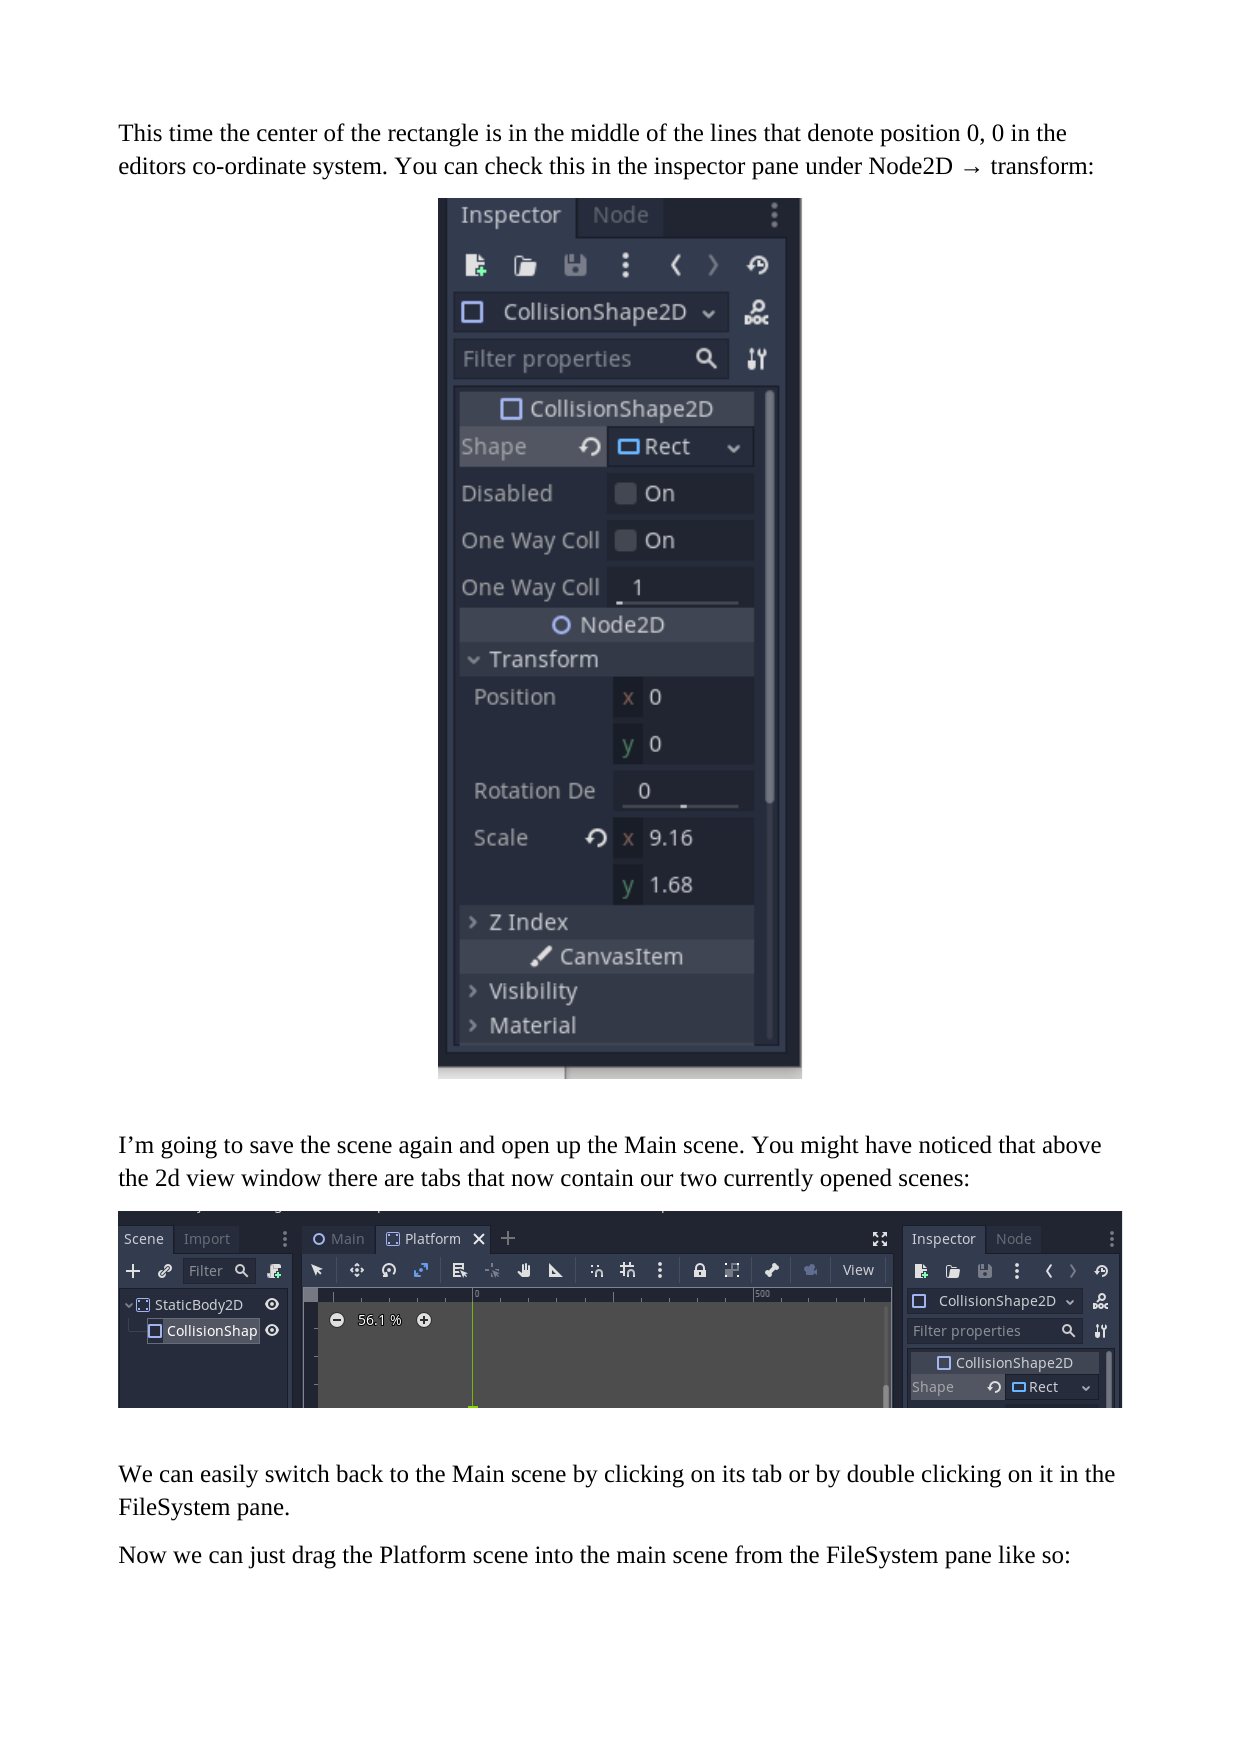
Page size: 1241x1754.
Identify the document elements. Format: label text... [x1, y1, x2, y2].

text We can easily switch back to the Main scene by clicking on its tab or by double clicking on it in the FileSystem pane. [118, 1459, 1122, 1521]
picture [438, 198, 803, 1079]
text Now we can just drag the Platform scene into the main scene from the FileSystem pane like so: [118, 1540, 1122, 1568]
text This time the center of the rectangle is in the middle of the lines that denote position 0, 0 in the editors co-ordinate system. You can check this in the inspector pane under Node2D → transform: [118, 118, 1122, 180]
picture [118, 1211, 1123, 1408]
text I’m going to save the scene again and open up the Main scene. You might have noticed that above the 2d view window there are tabs that now contain our two currently opened scenes: [118, 1130, 1122, 1192]
